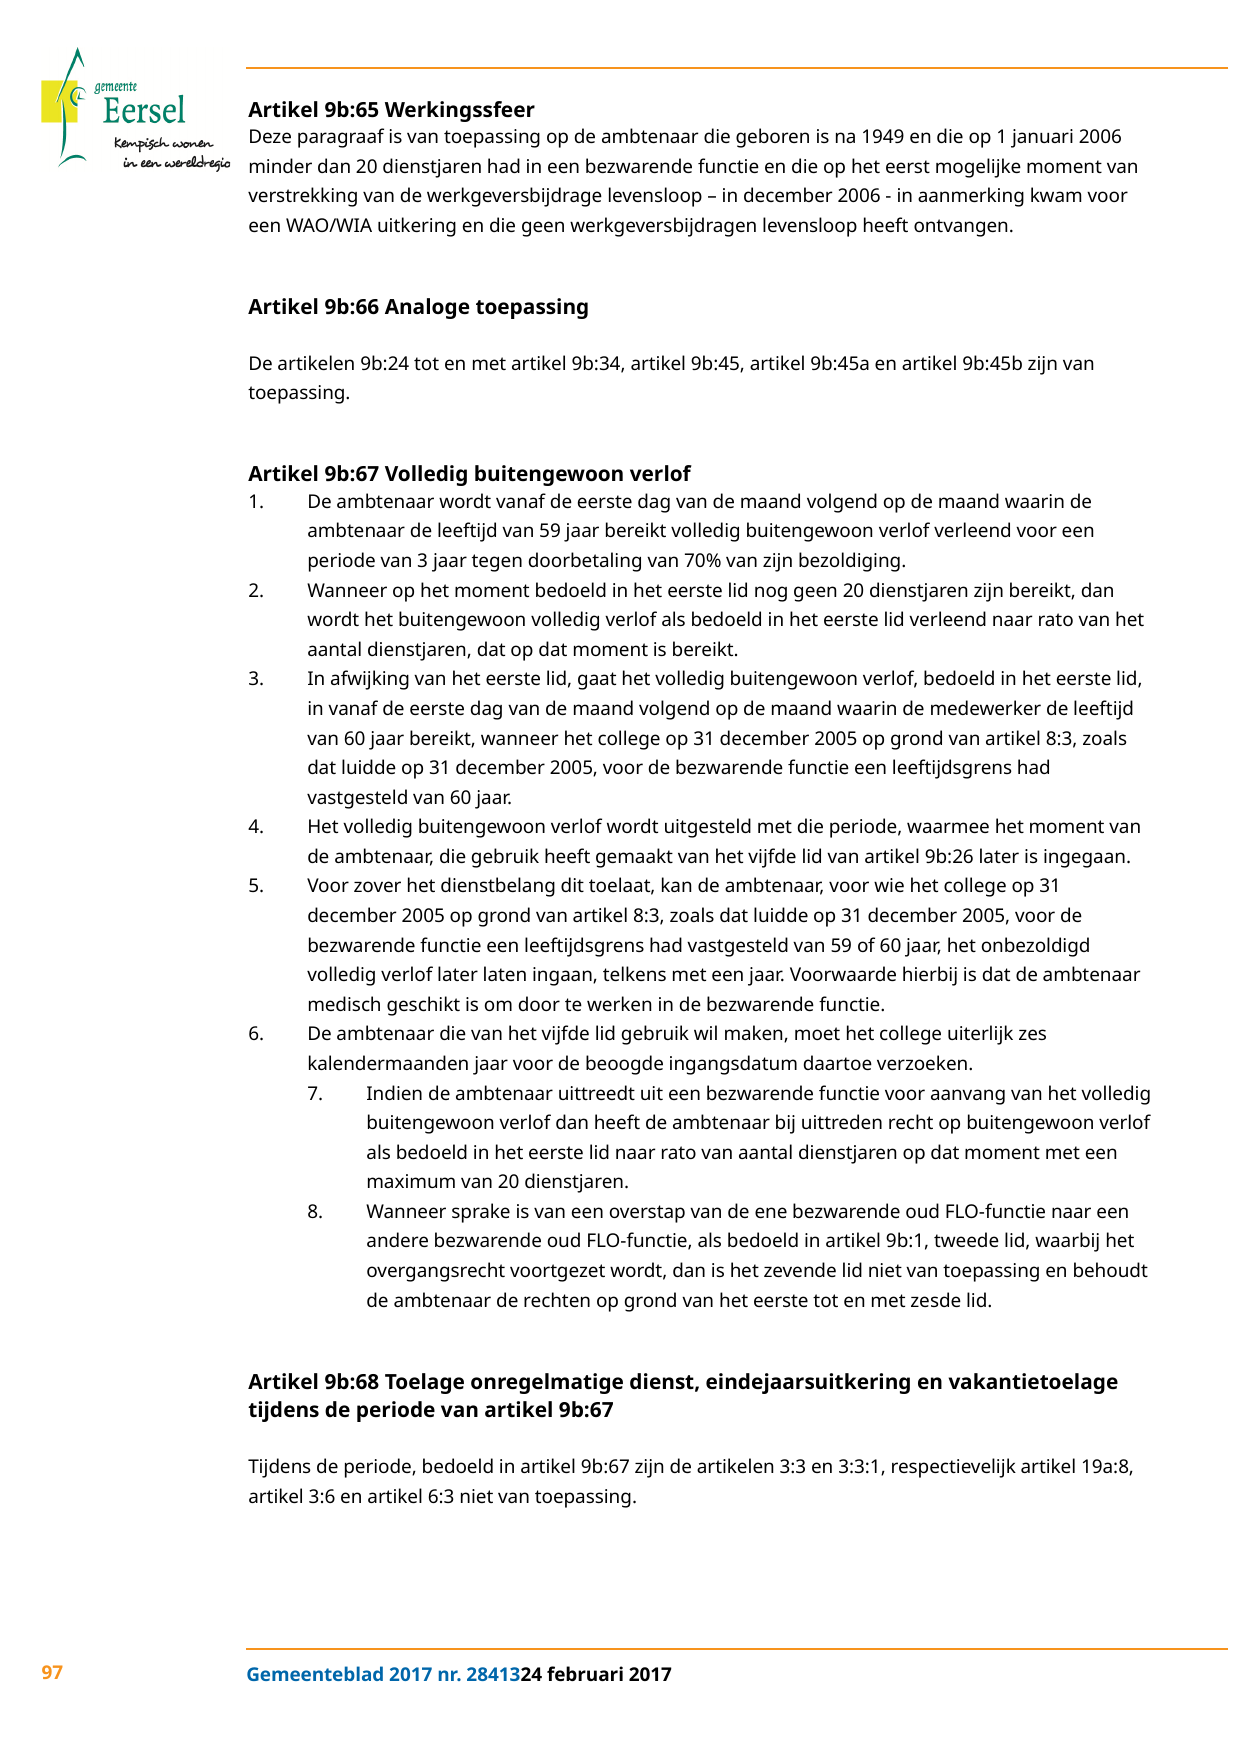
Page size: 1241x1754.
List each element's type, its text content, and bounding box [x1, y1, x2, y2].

text Artikel 9b:67 Volledig buitengewoon verlof [248, 459, 1152, 488]
text Artikel 9b:66 Analoge toepassing [248, 292, 1152, 320]
text De artikelen 9b:24 tot en met artikel 9b:34, artikel 9b:45, artikel 9b:45a en artikel 9b:45b zijn van toepassing. [248, 350, 1152, 405]
text Artikel 9b:68 Toelage onregelmatige dienst, eindejaarsuitkering en vakantietoelage tijdens de periode van artikel 9b:67 [248, 1367, 1152, 1424]
list In afwijking van het eerste lid, gaat het volledig buitengewoon verlof, bedoeld in het eerste lid, in vanaf de eerste dag van de maand volgend op de maand waarin de medewerker de leeftijd van 60 jaar bereikt, wanneer het college op 31 december 2005 op grond van artikel 8:3, zoals dat luidde op 31 december 2005, voor de bezwarende functie een leeftijdsgrens had vastgesteld van 60 jaar. [248, 666, 1152, 809]
picture [41, 47, 231, 172]
list Het volledig buitengewoon verlof wordt uitgesteld met die periode, waarmee het moment van de ambtenaar, die gebruik heeft gemaakt van het vijfde lid van artikel 9b:26 later is ingegaan. [248, 813, 1152, 869]
list De ambtenaar wordt vanaf de eerste dag van de maand volgend op de maand waarin de ambtenaar de leeftijd van 59 jaar bereikt volledig buitengewoon verlof verleend voor een periode van 3 jaar tegen doorbetaling van 70% van zijn bezoldiging. [248, 488, 1152, 573]
text Artikel 9b:65 Werkingssfeer [248, 95, 1152, 123]
list Wanneer sprake is van een overstap van de ene bezwarende oud FLO-functie naar een andere bezwarende oud FLO-functie, als bedoeld in artikel 9b:1, tweede lid, waarbij het overgangsrecht voortgezet wordt, dan is het zevende lid niet van toepassing en behoudt de ambtenaar de rechten op grond van het eerste tot en met zesde lid. [307, 1198, 1152, 1312]
list De ambtenaar die van het vijfde lid gebruik wil maken, moet het college uiterlijk zes kalendermaanden jaar voor de beoogde ingangsdatum daartoe verzoeken. [248, 1021, 1152, 1076]
text Deze paragraaf is van toepassing op de ambtenaar die geboren is na 1949 en die op 1 januari 2006 minder dan 20 dienstjaren had in een bezwarende functie en die op het eerst mogelijke moment van verstrekking van de werkgeversbijdrage levensloop – in december 2006 - in aanmerking kwam voor een WAO/WIA uitkering en die geen werkgeversbijdragen levensloop heeft ontvangen. [248, 123, 1152, 238]
text Tijdens de periode, bedoeld in artikel 9b:67 zijn de artikelen 3:3 en 3:3:1, respectievelijk artikel 19a:8, artikel 3:6 en artikel 6:3 niet van toepassing. [248, 1453, 1152, 1508]
list Indien de ambtenaar uittreedt uit een bezwarende functie voor aanvang van het volledig buitengewoon verlof dan heeft de ambtenaar bij uittreden recht op buitengewoon verlof als bedoeld in het eerste lid naar rato van aantal dienstjaren op dat moment met een maximum van 20 dienstjaren. [307, 1080, 1152, 1194]
list Voor zover het dienstbelang dit toelaat, kan de ambtenaar, voor wie het college op 31 december 2005 op grond van artikel 8:3, zoals dat luidde op 31 december 2005, voor de bezwarende functie een leeftijdsgrens had vastgesteld van 59 of 60 jaar, het onbezoldigd volledig verlof later laten ingaan, telkens met een jaar. Voorwaarde hierbij is dat de ambtenaar medisch geschikt is om door te werken in de bezwarende functie. [248, 873, 1152, 1017]
list Wanneer op het moment bedoeld in het eerste lid nog geen 20 dienstjaren zijn bereikt, dan wordt het buitengewoon volledig verlof als bedoeld in het eerste lid verleend naar rato van het aantal dienstjaren, dat op dat moment is bereikt. [248, 577, 1152, 662]
